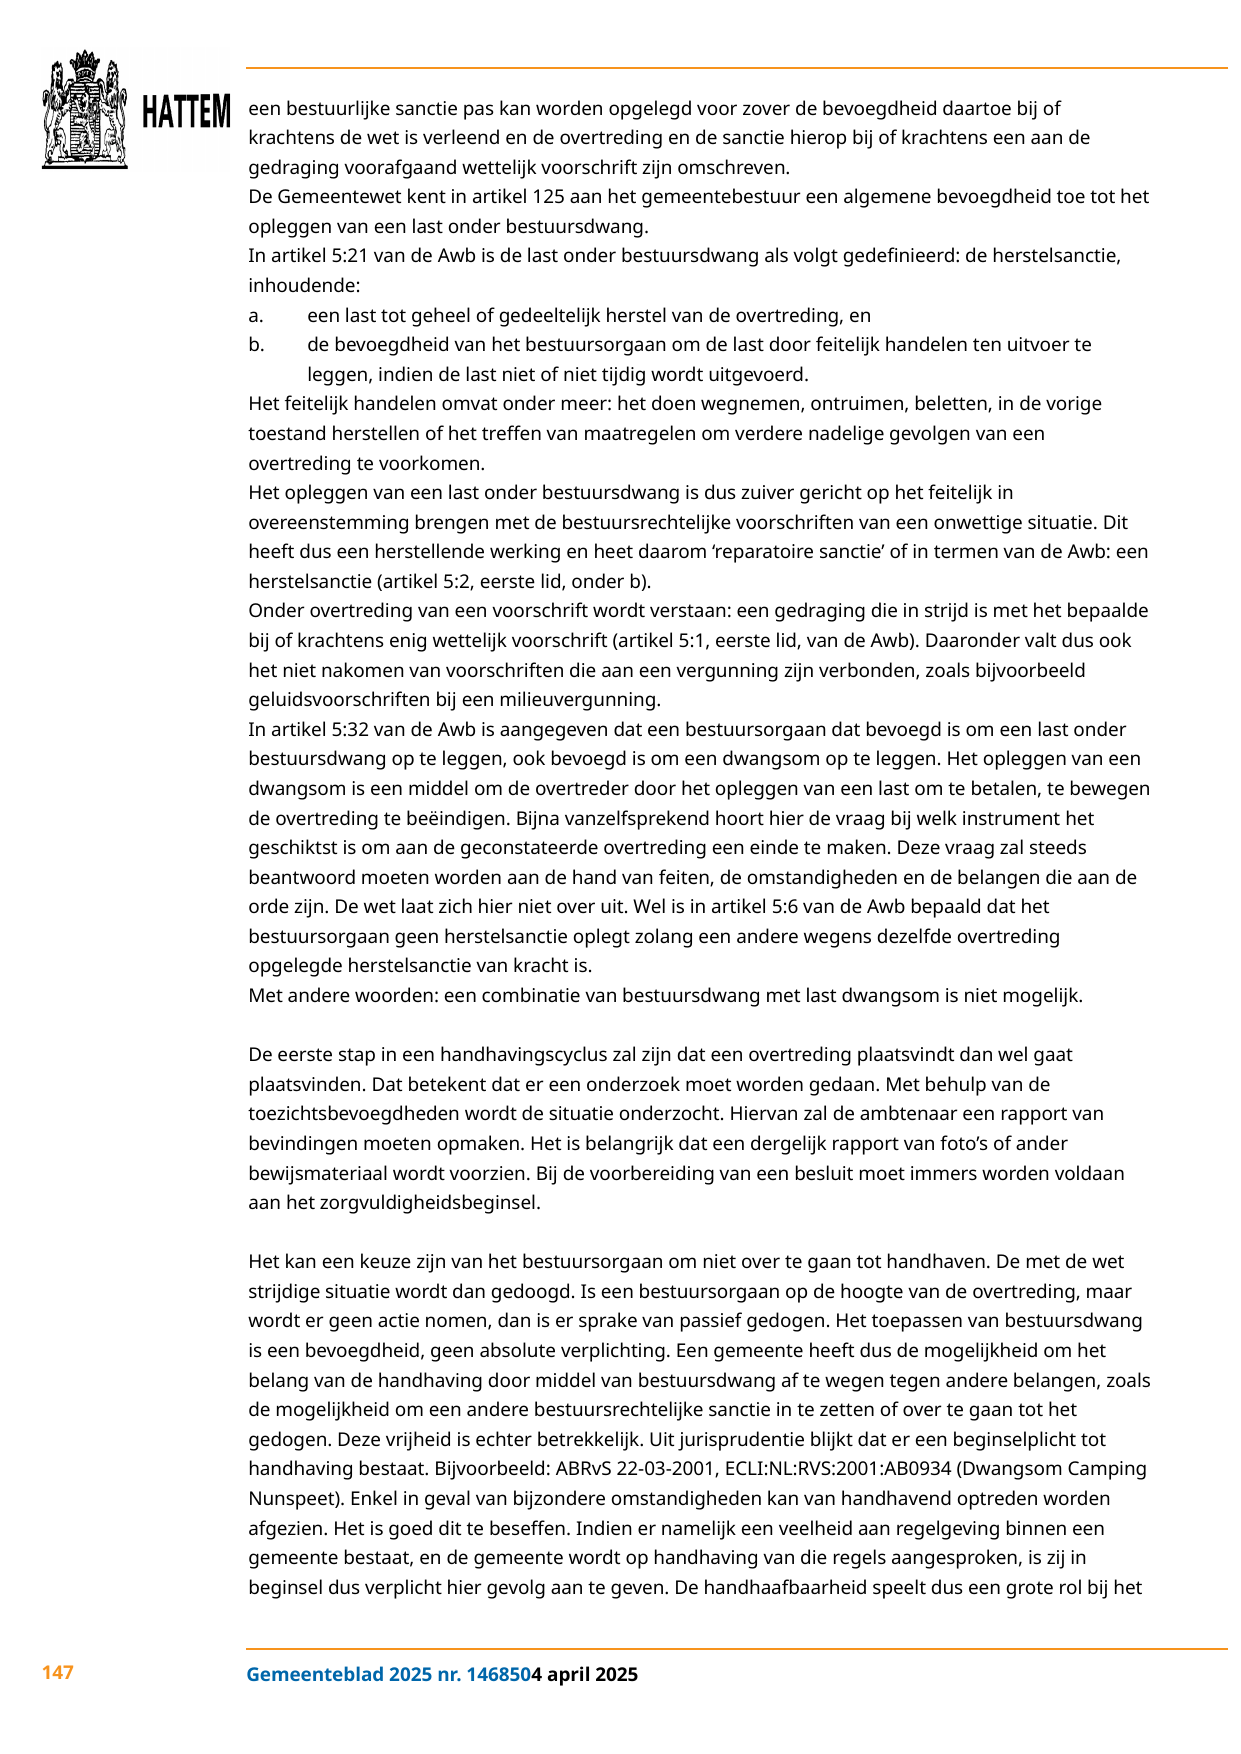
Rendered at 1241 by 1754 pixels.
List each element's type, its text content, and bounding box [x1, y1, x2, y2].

text Het feitelijk handelen omvat onder meer: het doen wegnemen, ontruimen, beletten, in de vorige toestand herstellen of het treffen van maatregelen om verdere nadelige gevolgen van een overtreding te voorkomen. [248, 391, 1152, 476]
text In artikel 5:21 van de Awb is de last onder bestuursdwang als volgt gedefinieerd: de herstelsanctie, inhoudende: [248, 243, 1152, 298]
text In artikel 5:32 van de Awb is aangegeven dat een bestuursorgaan dat bevoegd is om een last onder bestuursdwang op te leggen, ook bevoegd is om een dwangsom op te leggen. Het opleggen van een dwangsom is een middel om de overtreder door het opleggen van een last om te betalen, te bewegen de overtreding te beëindigen. Bijna vanzelfsprekend hoort hier de vraag bij welk instrument het geschiktst is om aan de geconstateerde overtreding een einde te maken. Deze vraag zal steeds beantwoord moeten worden aan de hand van feiten, de omstandigheden en de belangen die aan de orde zijn. De wet laat zich hier niet over uit. Wel is in artikel 5:6 van de Awb bepaald dat het bestuursorgaan geen herstelsanctie oplegt zolang een andere wegens dezelfde overtreding opgelegde herstelsanctie van kracht is. [248, 716, 1152, 978]
text De Gemeentewet kent in artikel 125 aan het gemeentebestuur een algemene bevoegdheid toe tot het opleggen van een last onder bestuursdwang. [248, 183, 1152, 239]
text een bestuurlijke sanctie pas kan worden opgelegd voor zover de bevoegdheid daartoe bij of krachtens de wet is verleend en de overtreding en de sanctie hierop bij of krachtens een aan de gedraging voorafgaand wettelijk voorschrift zijn omschreven. [248, 95, 1152, 180]
list de bevoegdheid van het bestuursorgaan om de last door feitelijk handelen ten uitvoer te leggen, indien de last niet of niet tijdig wordt uitgevoerd. [248, 331, 1152, 387]
text Het opleggen van een last onder bestuursdwang is dus zuiver gericht op het feitelijk in overeenstemming brengen met de bestuursrechtelijke voorschriften van een onwettige situatie. Dit heeft dus een herstellende werking en heet daarom ‘reparatoire sanctie’ of in termen van de Awb: een herstelsanctie (artikel 5:2, eerste lid, onder b). [248, 479, 1152, 594]
text Onder overtreding van een voorschrift wordt verstaan: een gedraging die in strijd is met het bepaalde bij of krachtens enig wettelijk voorschrift (artikel 5:1, eerste lid, van de Awb). Daaronder valt dus ook het niet nakomen van voorschriften die aan een vergunning zijn verbonden, zoals bijvoorbeeld geluidsvoorschriften bij een milieuvergunning. [248, 598, 1152, 712]
text Het kan een keuze zijn van het bestuursorgaan om niet over te gaan tot handhaven. De met de wet strijdige situatie wordt dan gedoogd. Is een bestuursorgaan op de hoogte van de overtreding, maar wordt er geen actie nomen, dan is er sprake van passief gedogen. Het toepassen van bestuursdwang is een bevoegdheid, geen absolute verplichting. Een gemeente heeft dus de mogelijkheid om het belang van de handhaving door middel van bestuursdwang af te wegen tegen andere belangen, zoals de mogelijkheid om een andere bestuursrechtelijke sanctie in te zetten of over te gaan tot het gedogen. Deze vrijheid is echter betrekkelijk. Uit jurisprudentie blijkt dat er een beginselplicht tot handhaving bestaat. Bijvoorbeeld: ABRvS 22-03-2001, ECLI:NL:RVS:2001:AB0934 (Dwangsom Camping Nunspeet). Enkel in geval van bijzondere omstandigheden kan van handhavend optreden worden afgezien. Het is goed dit te beseffen. Indien er namelijk een veelheid aan regelgeving binnen een gemeente bestaat, en de gemeente wordt op handhaving van die regels aangesproken, is zij in beginsel dus verplicht hier gevolg aan te geven. De handhaafbaarheid speelt dus een grote rol bij het [248, 1248, 1152, 1600]
picture [41, 47, 231, 172]
text De eerste stap in een handhavingscyclus zal zijn dat een overtreding plaatsvindt dan wel gaat plaatsvinden. Dat betekent dat er een onderzoek moet worden gedaan. Met behulp van de toezichtsbevoegdheden wordt de situatie onderzocht. Hiervan zal de ambtenaar een rapport van bevindingen moeten opmaken. Het is belangrijk dat een dergelijk rapport van foto’s of ander bewijsmateriaal wordt voorzien. Bij de voorbereiding van een besluit moet immers worden voldaan aan het zorgvuldigheidsbeginsel. [248, 1041, 1152, 1215]
list een last tot geheel of gedeeltelijk herstel van de overtreding, en [248, 302, 1152, 328]
text Met andere woorden: een combinatie van bestuursdwang met last dwangsom is niet mogelijk. [248, 982, 1152, 1008]
